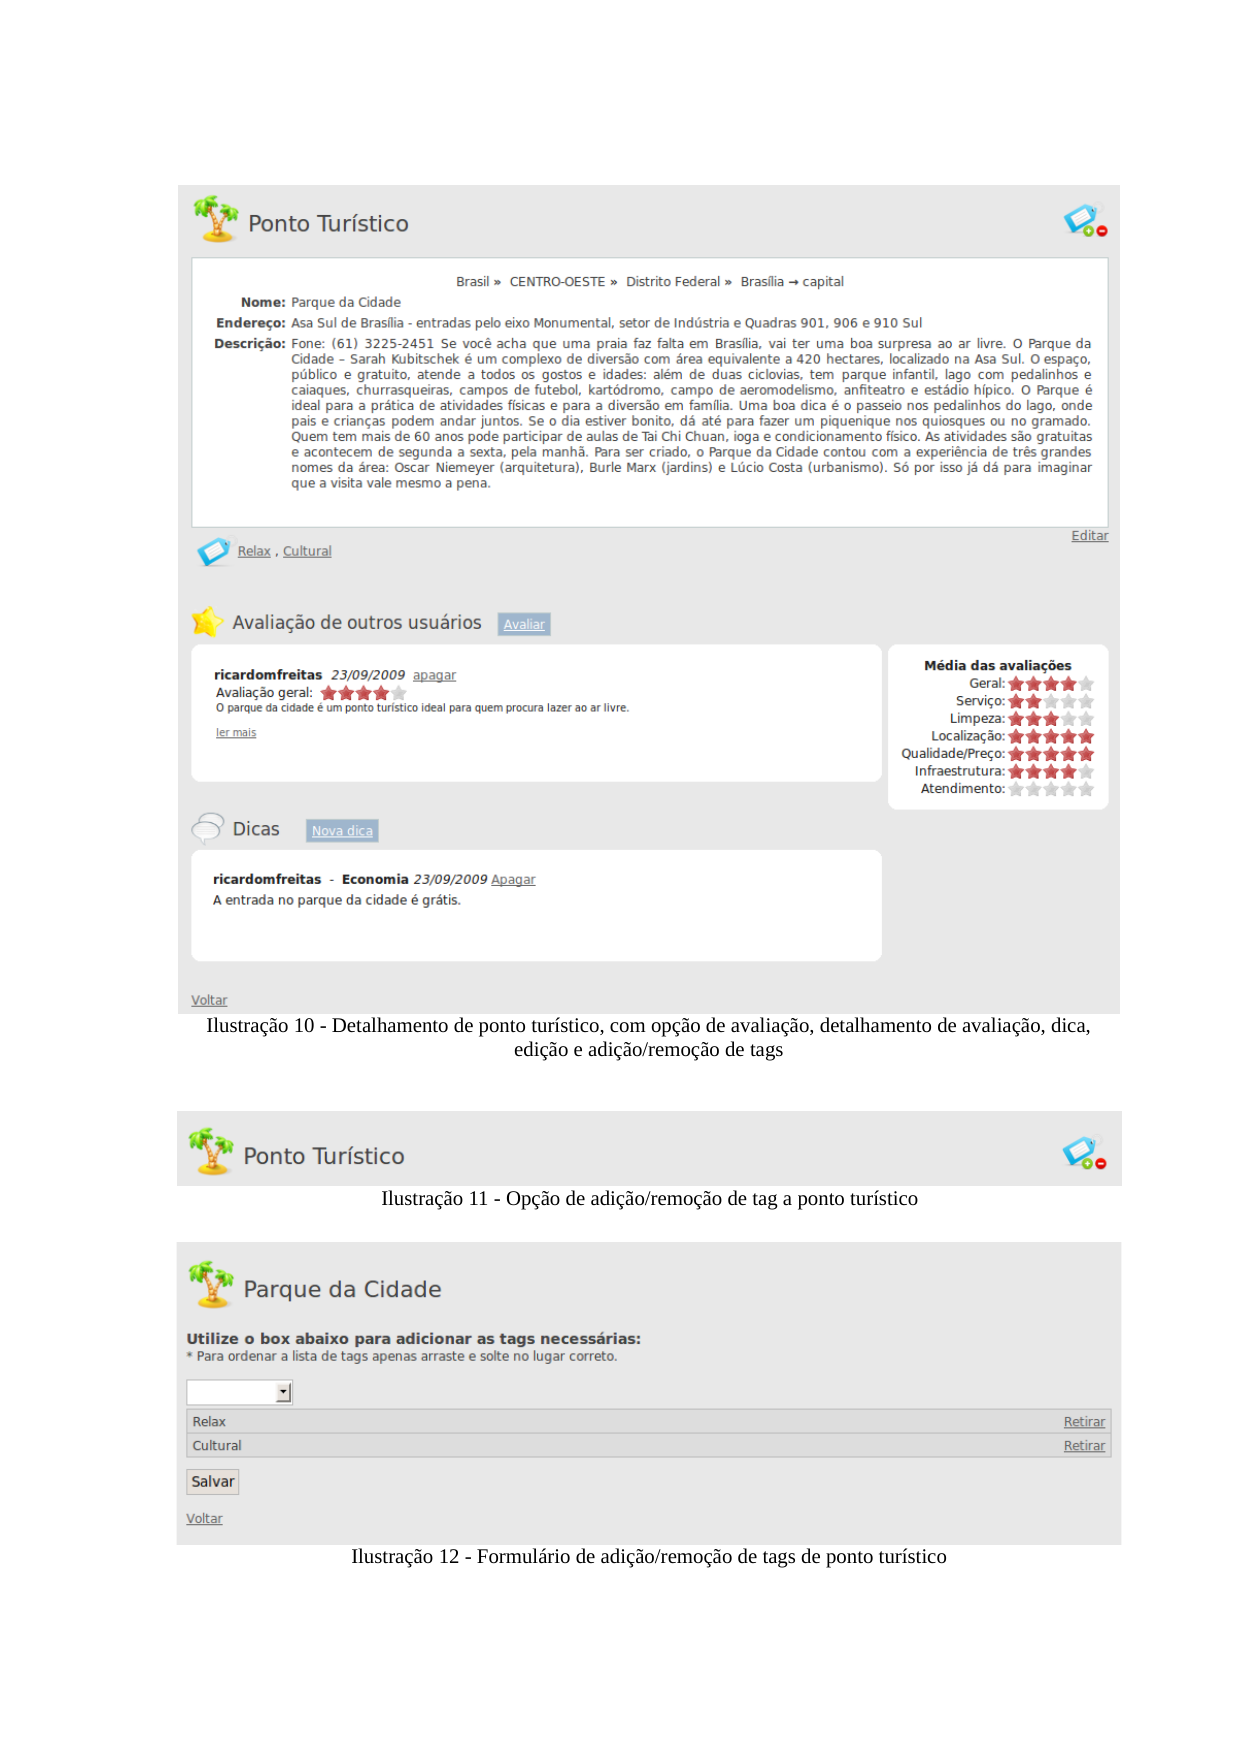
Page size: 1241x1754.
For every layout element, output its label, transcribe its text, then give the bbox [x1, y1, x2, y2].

text Ilustração 12 - Formulário de adição/remoção de tags de ponto turístico [176, 1545, 1122, 1568]
picture [178, 185, 1120, 1014]
text Ilustração 11 - Opção de adição/remoção de tag a ponto turístico [177, 1186, 1122, 1210]
picture [177, 1111, 1122, 1186]
text Ilustração 10 - Detalhamento de ponto turístico, com opção de avaliação, detalhamento de avaliação, dica, edição e adição/remoção de tags [178, 1014, 1119, 1061]
picture [176, 1242, 1122, 1545]
